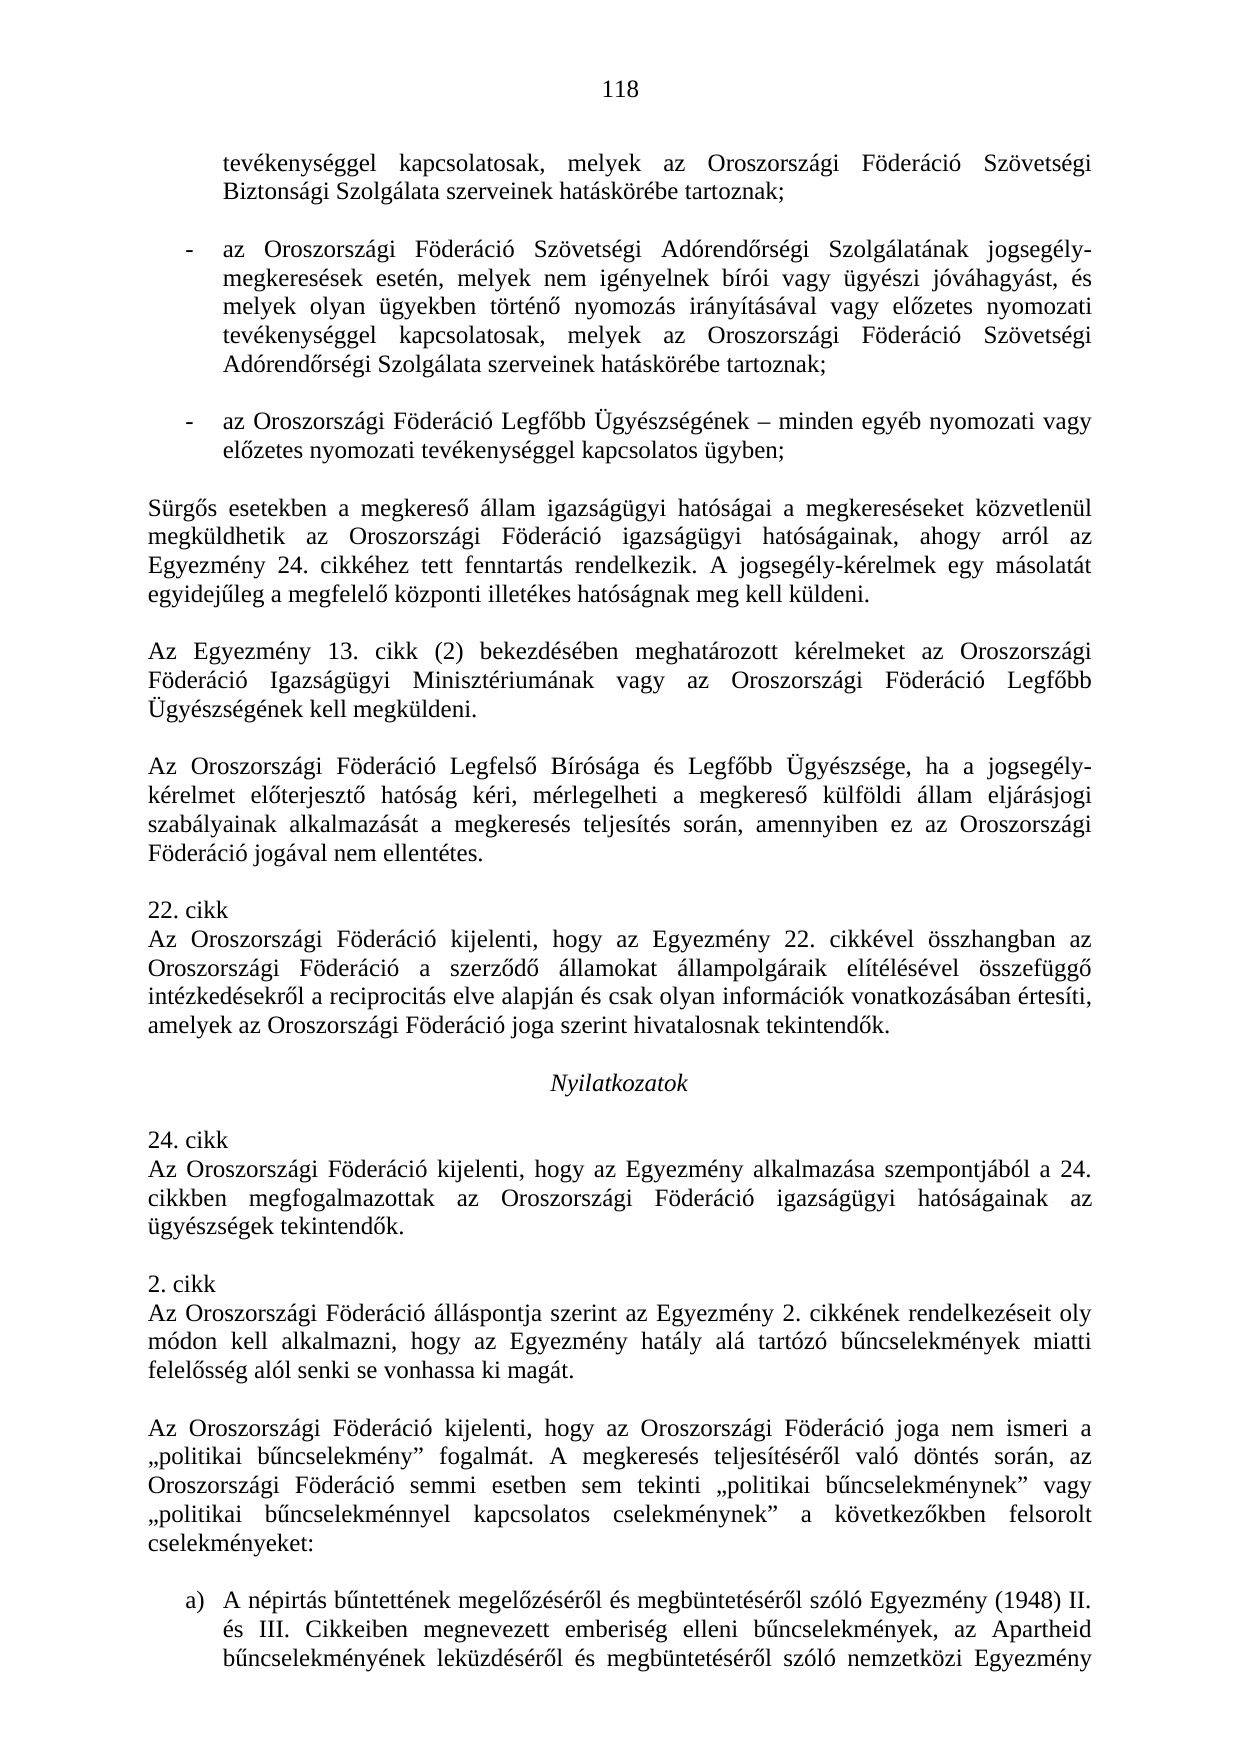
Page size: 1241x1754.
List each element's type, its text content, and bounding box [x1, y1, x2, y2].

text Nyilatkozatok [148, 1068, 1093, 1096]
text Sürgős esetekben a megkereső állam igazságügyi hatóságai a megkereséseket közvetlenül megküldhetik az Oroszországi Föderáció igazságügyi hatóságainak, ahogy arról az Egyezmény 24. cikkéhez tett fenntartás rendelkezik. A jogsegély-kérelmek egy másolatát egyidejűleg a megfelelő központi illetékes hatóságnak meg kell küldeni. [148, 493, 1093, 608]
text 24. cikk [148, 1125, 1093, 1154]
text 2. cikk [148, 1269, 1093, 1298]
list az Oroszországi Föderáció Szövetségi Adórendőrségi Szolgálatának jogsegély-megkeresések esetén, melyek nem igényelnek bírói vagy ügyészi jóváhagyást, és melyek olyan ügyekben történő nyomozás irányításával vagy előzetes nyomozati tevékenységgel kapcsolatosak, melyek az Oroszországi Föderáció Szövetségi Adórendőrségi Szolgálata szerveinek hatáskörébe tartoznak; [185, 234, 1093, 378]
text Az Oroszországi Föderáció Legfelső Bírósága és Legfőbb Ügyészsége, ha a jogsegély-kérelmet előterjesztő hatóság kéri, mérlegelheti a megkereső külföldi állam eljárásjogi szabályainak alkalmazását a megkeresés teljesítés során, amennyiben ez az Oroszországi Föderáció jogával nem ellentétes. [148, 751, 1093, 866]
text Az Oroszországi Föderáció álláspontja szerint az Egyezmény 2. cikkének rendelkezéseit oly módon kell alkalmazni, hogy az Egyezmény hatály alá tartózó bűncselekmények miatti felelősség alól senki se vonhassa ki magát. [148, 1298, 1093, 1384]
text Az Egyezmény 13. cikk (2) bekezdésében meghatározott kérelmeket az Oroszországi Föderáció Igazságügyi Minisztériumának vagy az Oroszországi Föderáció Legfőbb Ügyészségének kell megküldeni. [148, 636, 1093, 723]
text 22. cikk [148, 895, 1093, 924]
list az Oroszországi Föderáció Legfőbb Ügyészségének – minden egyéb nyomozati vagy előzetes nyomozati tevékenységgel kapcsolatos ügyben; [185, 406, 1093, 464]
text Az Oroszországi Föderáció kijelenti, hogy az Egyezmény 22. cikkével összhangban az Oroszországi Föderáció a szerződő államokat állampolgáraik elítélésével összefüggő intézkedésekről a reciprocitás elve alapján és csak olyan információk vonatkozásában értesíti, amelyek az Oroszországi Föderáció joga szerint hivatalosnak tekintendők. [148, 924, 1093, 1039]
list A népirtás bűntettének megelőzéséről és megbüntetéséről szóló Egyezmény (1948) II. és III. Cikkeiben megnevezett emberiség elleni bűncselekmények, az Apartheid bűncselekményének leküzdéséről és megbüntetéséről szóló nemzetközi Egyezmény [185, 1585, 1093, 1671]
text Az Oroszországi Föderáció kijelenti, hogy az Egyezmény alkalmazása szempontjából a 24. cikkben megfogalmazottak az Oroszországi Föderáció igazságügyi hatóságainak az ügyészségek tekintendők. [148, 1154, 1093, 1240]
list tevékenységgel kapcsolatosak, melyek az Oroszországi Föderáció Szövetségi Biztonsági Szolgálata szerveinek hatáskörébe tartoznak; [185, 148, 1093, 205]
text Az Oroszországi Föderáció kijelenti, hogy az Oroszországi Föderáció joga nem ismeri a „politikai bűncselekmény” fogalmát. A megkeresés teljesítéséről való döntés során, az Oroszországi Föderáció semmi esetben sem tekinti „politikai bűncselekménynek” vagy „politikai bűncselekménnyel kapcsolatos cselekménynek” a következőkben felsorolt cselekményeket: [148, 1413, 1093, 1556]
